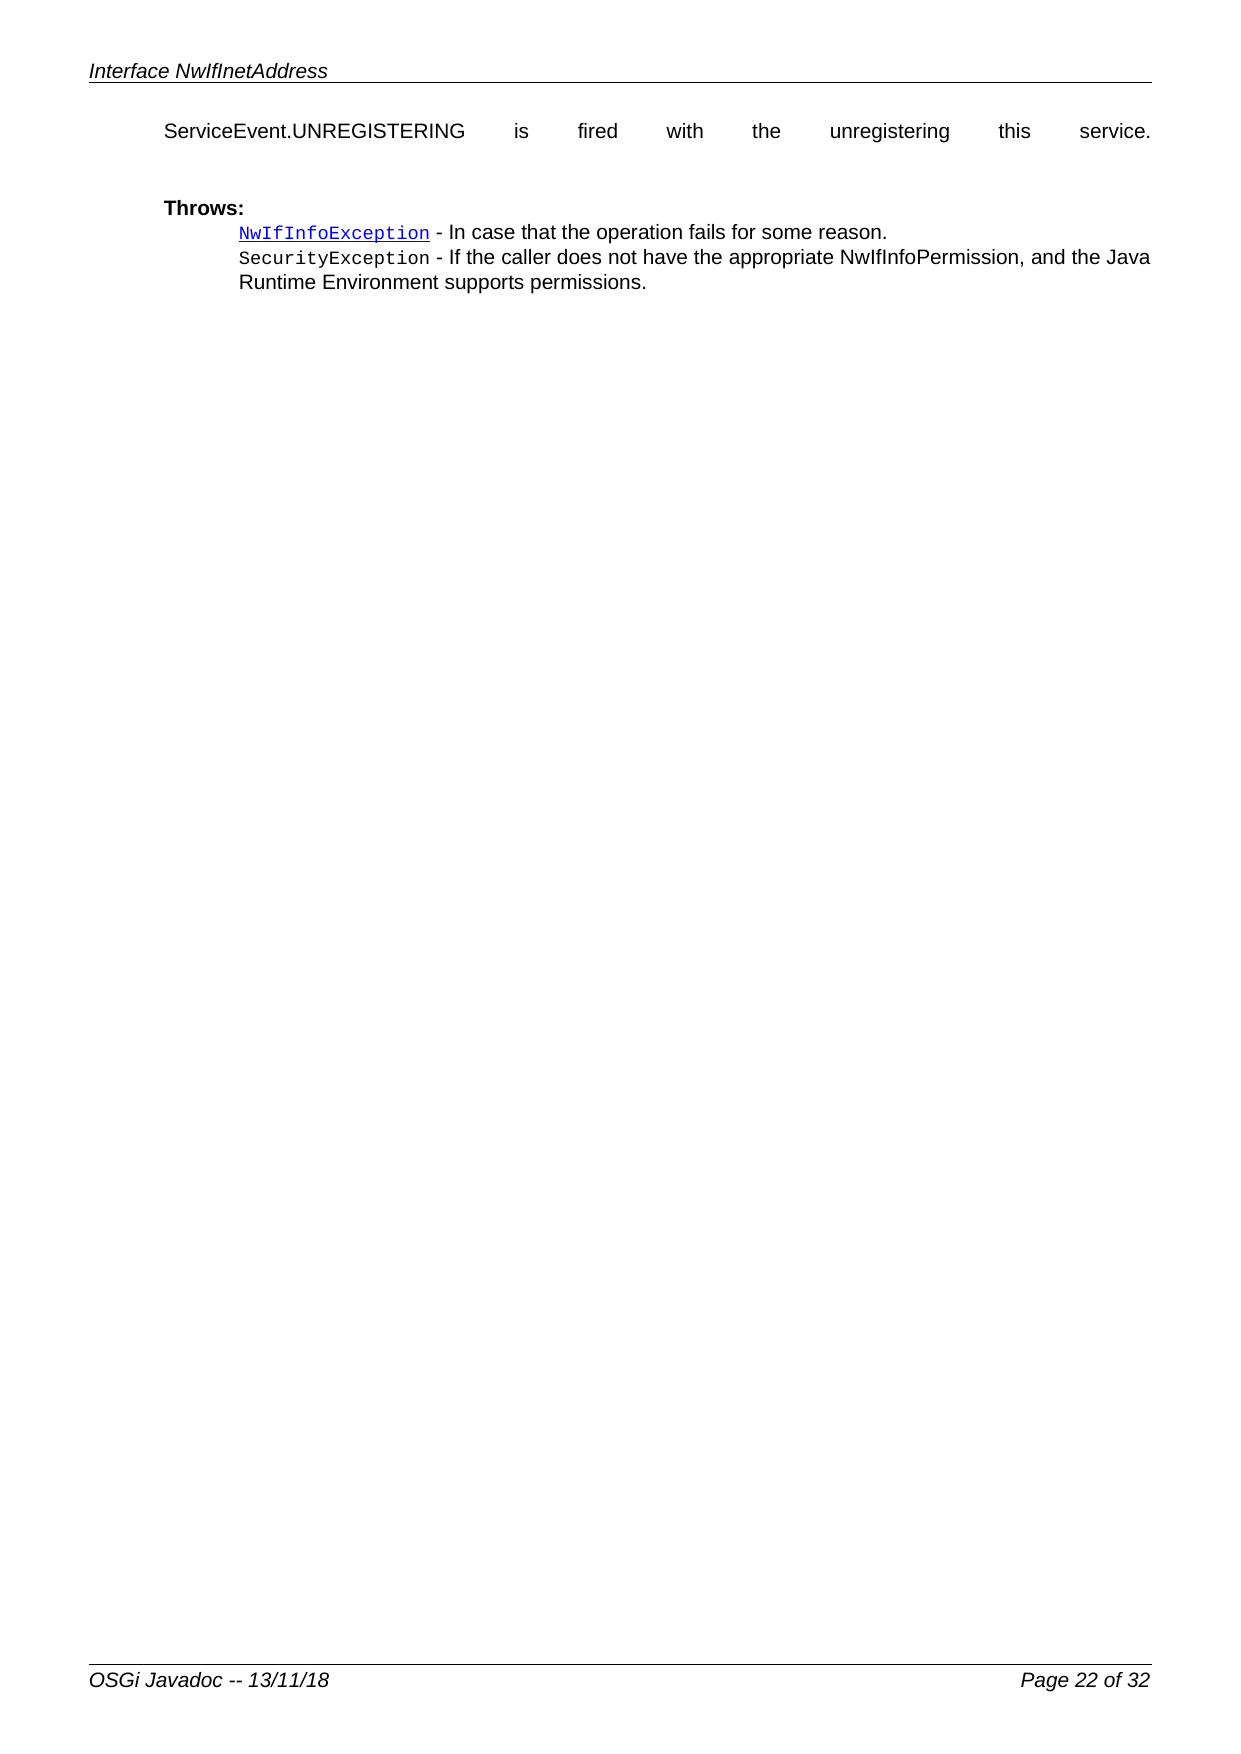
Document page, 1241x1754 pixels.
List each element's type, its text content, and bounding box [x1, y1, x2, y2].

text NwIfInfoException - In case that the operation fails for some reason. [238, 219, 1152, 245]
text ServiceEvent.UNREGISTERING is fired with the unregistering this service. [163, 118, 1152, 166]
text SecurityException - If the caller does not have the appropriate NwIfInfoPermission, and the Java Runtime Environment supports permissions. [238, 245, 1152, 294]
text Throws: [163, 196, 1152, 219]
